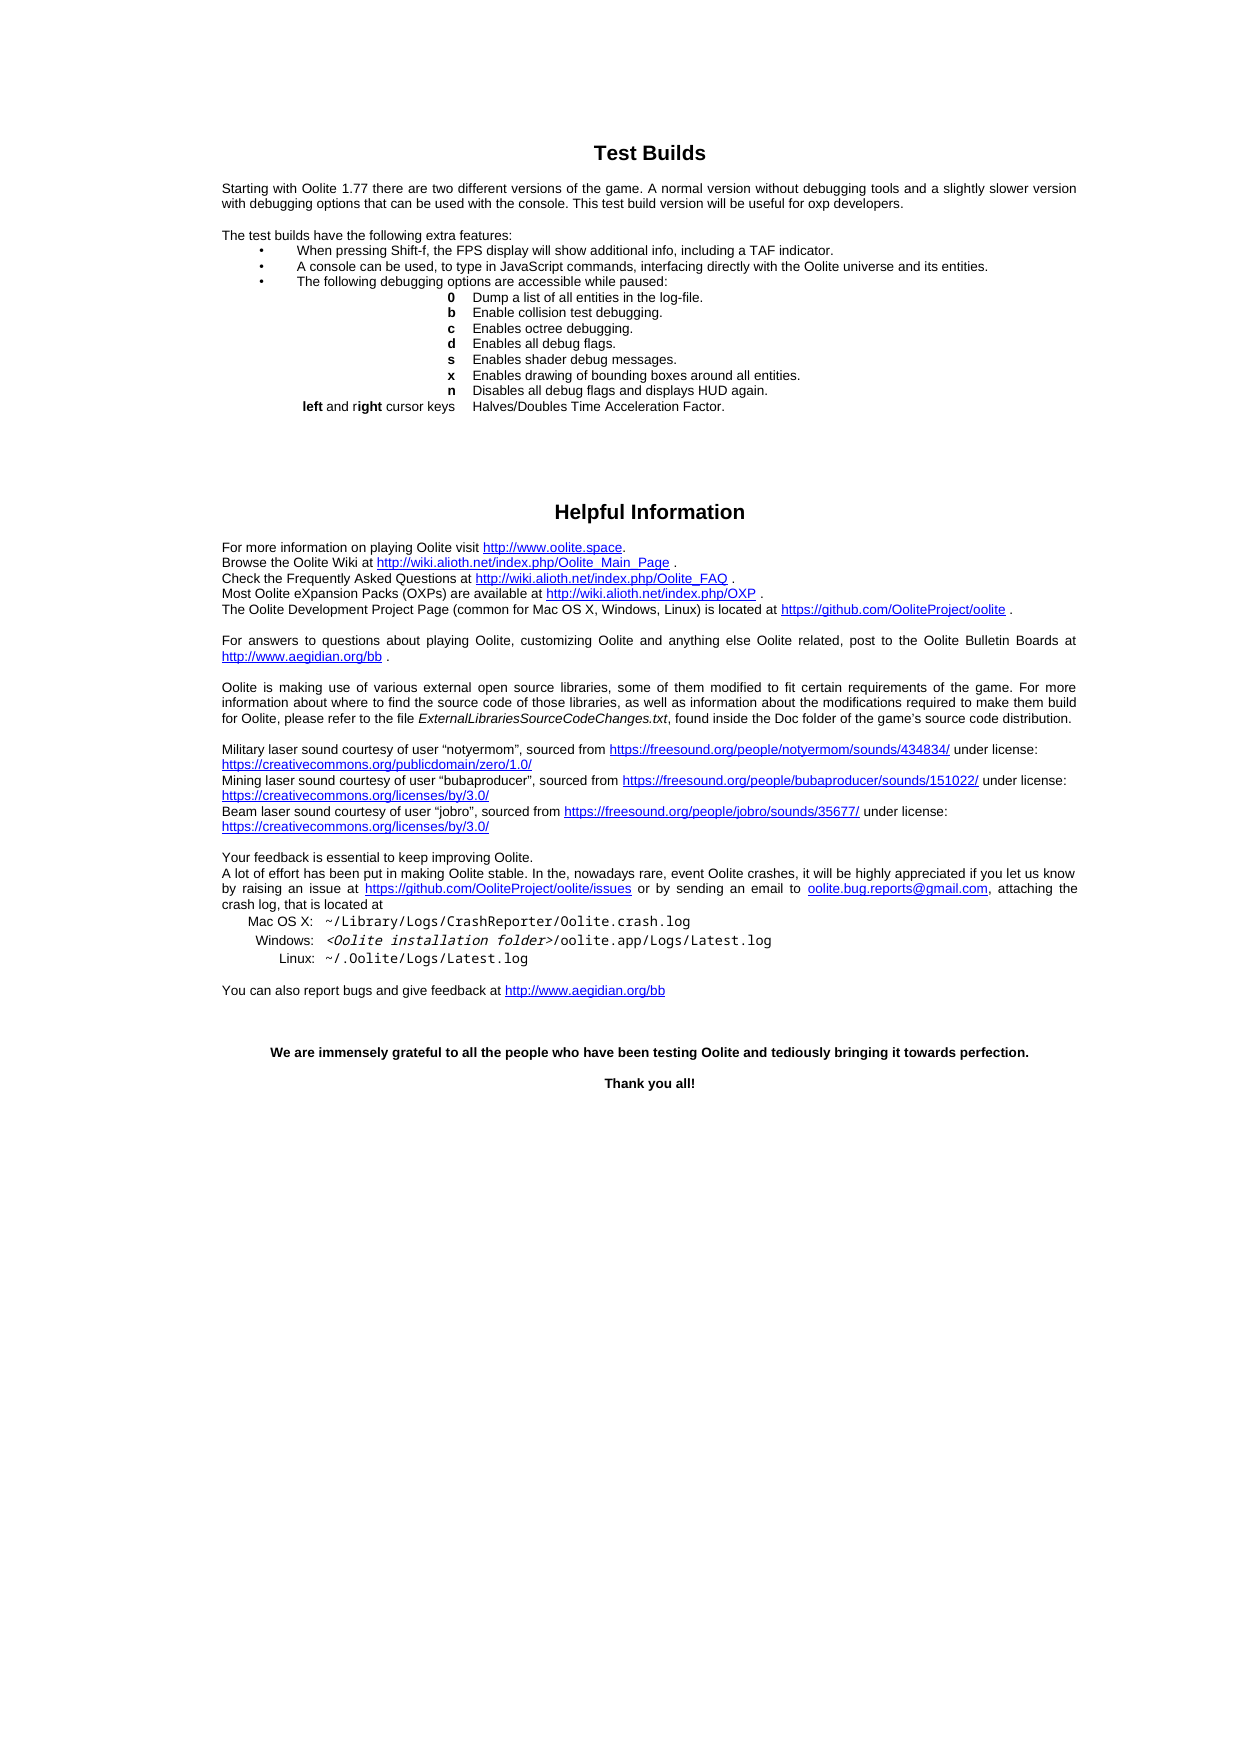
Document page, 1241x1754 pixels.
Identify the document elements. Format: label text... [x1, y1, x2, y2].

text A lot of effort has been put in making Oolite stable. In the, nowadays rare, event Oolite crashes, it will be highly appreciated if you let us know by raising an issue at https://github.com/OoliteProject/oolite/issues or by sending an email to oolite.bug.reports@gmail.com, attaching the crash log, that is located at [222, 866, 1078, 912]
text left and right cursor keys Halves/Doubles Time Acceleration Factor. [296, 398, 1078, 414]
text Most Oolite eXpansion Packs (OXPs) are available at http://wiki.alioth.net/index.php/OXP . [222, 586, 1078, 602]
list When pressing Shift-f, the FPS display will show additional info, including a TAF indicator. [259, 243, 1078, 258]
text Linux: ~/.Oolite/Logs/Latest.log [222, 949, 1078, 967]
text c Enables octree debugging. [296, 321, 1078, 336]
text Mac OS X: ~/Library/Logs/CrashReporter/Oolite.crash.log [222, 912, 1078, 931]
text Test Builds [222, 141, 1078, 165]
text For more information on playing Oolite visit http://www.oolite.space. [222, 539, 1078, 555]
text Military laser sound courtesy of user “notyermom”, sourced from https://freesound.org/people/notyermom/sounds/434834/ under license: https://creativecommons.org/publicdomain/zero/1.0/ [222, 741, 1078, 772]
text 0 Dump a list of all entities in the log-file. [296, 290, 1078, 305]
text Oolite is making use of various external open source libraries, some of them modified to fit certain requirements of the game. For more information about where to find the source code of those libraries, as well as information about the modifications required to make them build for Oolite, please refer to the file ExternalLibrariesSourceCodeChanges.txt, found inside the Doc folder of the game’s source code distribution. [222, 679, 1078, 726]
text Check the Frequently Asked Questions at http://wiki.alioth.net/index.php/Oolite_FAQ . [222, 571, 1078, 586]
text You can also report bugs and give feedback at http://www.aegidian.org/bb [222, 983, 1078, 998]
text Thank you all! [222, 1076, 1078, 1092]
text Starting with Oolite 1.77 there are two different versions of the game. A normal version without debugging tools and a slightly slower version with debugging options that can be used with the console. This test build version will be useful for oxp developers. [222, 181, 1078, 212]
text n Disables all debug flags and displays HUD again. [296, 383, 1078, 398]
text s Enables shader debug messages. [296, 352, 1078, 367]
list The following debugging options are accessible while paused: [259, 274, 1078, 290]
text d Enables all debug flags. [296, 336, 1078, 352]
text The test builds have the following extra features: [222, 227, 1078, 243]
text We are immensely grateful to all the people who have been testing Oolite and tediously bringing it towards perfection. [222, 1045, 1078, 1061]
list A console can be used, to type in JavaScript commands, interfacing directly with the Oolite universe and its entities. [259, 258, 1078, 274]
text Browse the Oolite Wiki at http://wiki.alioth.net/index.php/Oolite_Main_Page . [222, 555, 1078, 571]
text For answers to questions about playing Oolite, customizing Oolite and anything else Oolite related, post to the Oolite Bulletin Boards at http://www.aegidian.org/bb . [222, 633, 1078, 664]
text Beam laser sound courtesy of user “jobro”, sourced from https://freesound.org/people/jobro/sounds/35677/ under license: https://creativecommons.org/licenses/by/3.0/ [222, 803, 1078, 834]
text Windows: <Oolite installation folder>/oolite.app/Logs/Latest.log [222, 931, 1078, 949]
text The Oolite Development Project Page (common for Mac OS X, Windows, Linux) is located at https://github.com/OoliteProject/oolite . [222, 602, 1078, 617]
text x Enables drawing of bounding boxes around all entities. [296, 367, 1078, 383]
text Your feedback is essential to keep improving Oolite. [222, 850, 1078, 866]
text Helpful Information [222, 500, 1078, 524]
text Mining laser sound courtesy of user “bubaproducer”, sourced from https://freesound.org/people/bubaproducer/sounds/151022/ under license: https://creativecommons.org/licenses/by/3.0/ [222, 772, 1078, 803]
text b Enable collision test debugging. [296, 305, 1078, 321]
